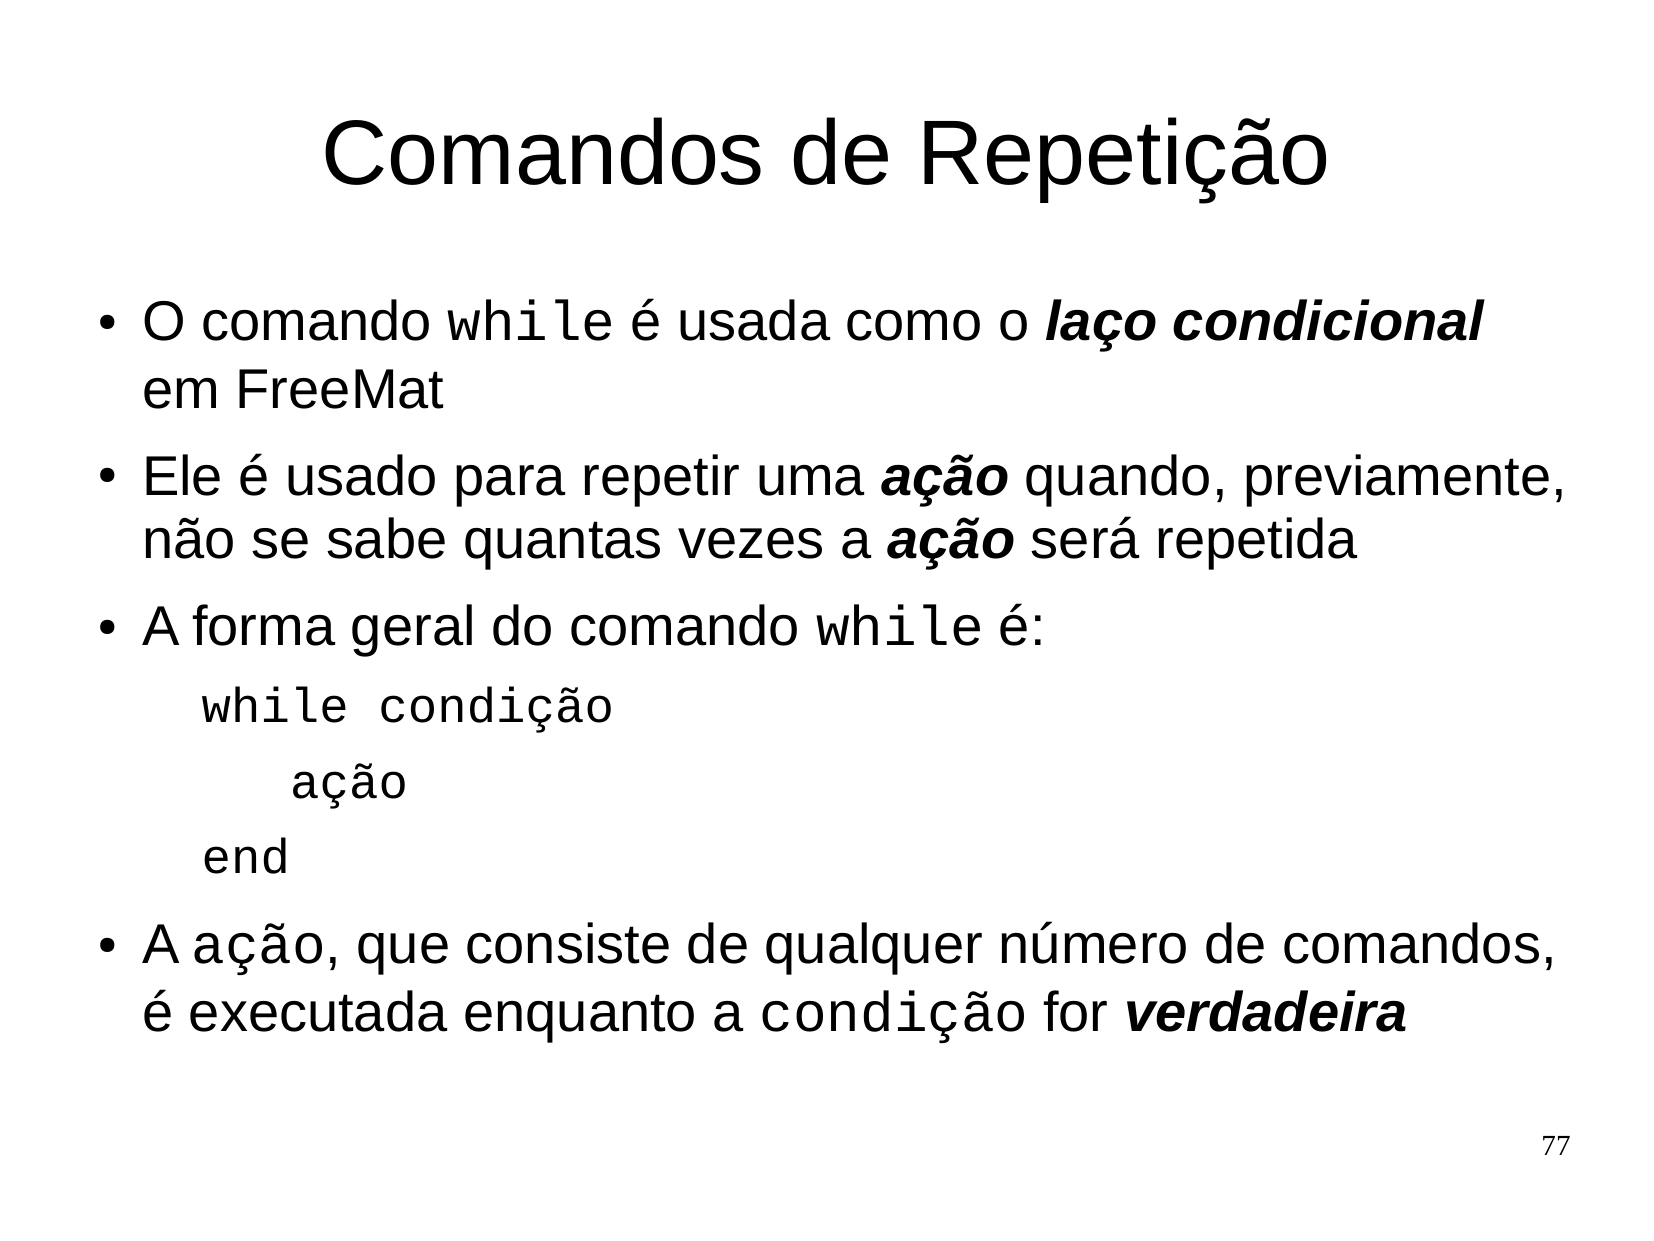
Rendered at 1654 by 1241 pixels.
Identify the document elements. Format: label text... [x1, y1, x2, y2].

title Comandos de Repetição [82, 49, 1571, 257]
list O comando while é usada como o laço condicional em FreeMat Ele é usado para repetir uma ação quando, previamente, não se sabe quantas vezes a ação será repetida A forma geral do comando while é: while condição ação end A ação, que consiste de qualquer número de comandos, é executada enquanto a condição for verdadeira [82, 290, 1571, 1134]
